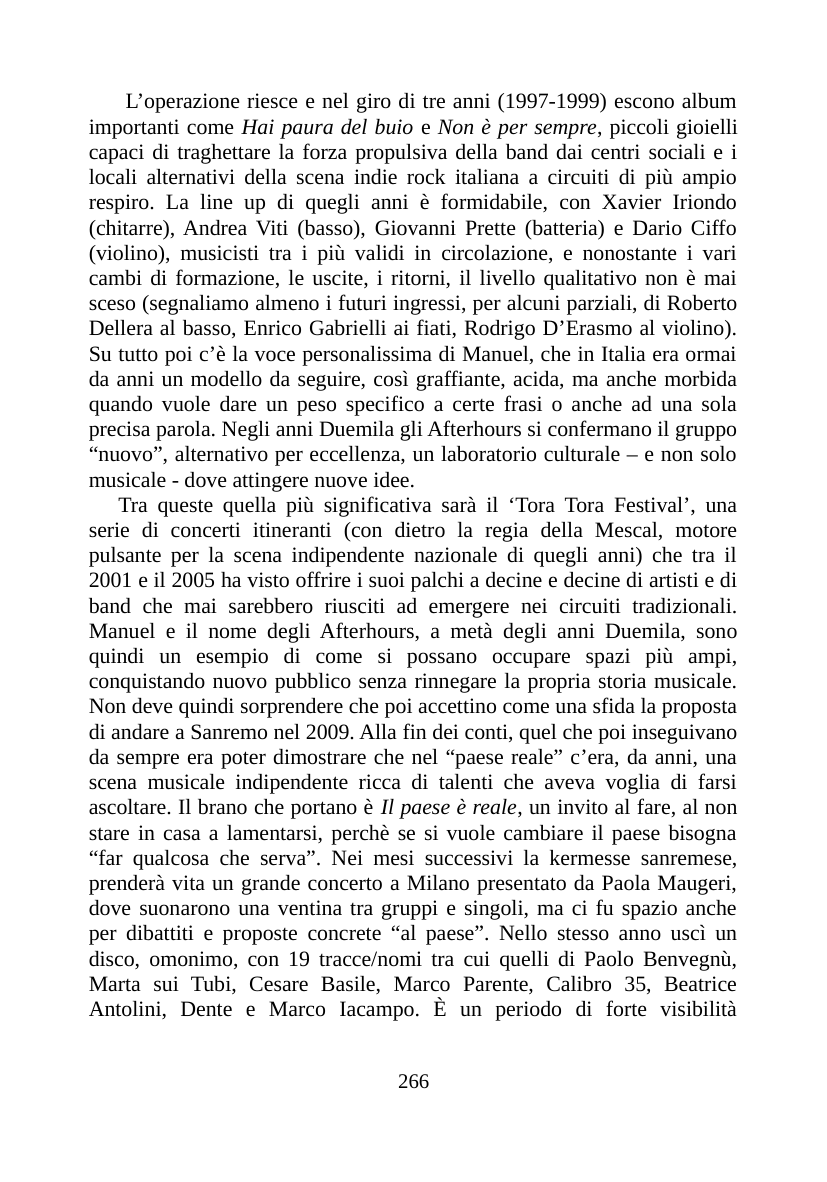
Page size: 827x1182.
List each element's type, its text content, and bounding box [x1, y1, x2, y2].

text L’operazione riesce e nel giro di tre anni (1997-1999) escono album importanti come Hai paura del buio e Non è per sempre, piccoli gioielli capaci di traghettare la forza propulsiva della band dai centri sociali e i locali alternativi della scena indie rock italiana a circuiti di più ampio respiro. La line up di quegli anni è formidabile, con Xavier Iriondo (chitarre), Andrea Viti (basso), Giovanni Prette (batteria) e Dario Ciffo (violino), musicisti tra i più validi in circolazione, e nonostante i vari cambi di formazione, le uscite, i ritorni, il livello qualitativo non è mai sceso (segnaliamo almeno i futuri ingressi, per alcuni parziali, di Roberto Dellera al basso, Enrico Gabrielli ai fiati, Rodrigo D’Erasmo al violino). Su tutto poi c’è la voce personalissima di Manuel, che in Italia era ormai da anni un modello da seguire, così graffiante, acida, ma anche morbida quando vuole dare un peso specifico a certe frasi o anche ad una sola precisa parola. Negli anni Duemila gli Afterhours si confermano il gruppo “nuovo”, alternativo per eccellenza, un laboratorio culturale – e non solo musicale - dove attingere nuove idee. [88, 88, 738, 492]
text Tra queste quella più significativa sarà il ‘Tora Tora Festival’, una serie di concerti itineranti (con dietro la regia della Mescal, motore pulsante per la scena indipendente nazionale di quegli anni) che tra il 2001 e il 2005 ha visto offrire i suoi palchi a decine e decine di artisti e di band che mai sarebbero riusciti ad emergere nei circuiti tradizionali. Manuel e il nome degli Afterhours, a metà degli anni Duemila, sono quindi un esempio di come si possano occupare spazi più ampi, conquistando nuovo pubblico senza rinnegare la propria storia musicale. Non deve quindi sorprendere che poi accettino come una sfida la proposta di andare a Sanremo nel 2009. Alla fin dei conti, quel che poi inseguivano da sempre era poter dimostrare che nel “paese reale” c’era, da anni, una scena musicale indipendente ricca di talenti che aveva voglia di farsi ascoltare. Il brano che portano è Il paese è reale, un invito al fare, al non stare in casa a lamentarsi, perchè se si vuole cambiare il paese bisogna “far qualcosa che serva”. Nei mesi successivi la kermesse sanremese, prenderà vita un grande concerto a Milano presentato da Paola Maugeri, dove suonarono una ventina tra gruppi e singoli, ma ci fu spazio anche per dibattiti e proposte concrete “al paese”. Nello stesso anno uscì un disco, omonimo, con 19 tracce/nomi tra cui quelli di Paolo Benvegnù, Marta sui Tubi, Cesare Basile, Marco Parente, Calibro 35, Beatrice Antolini, Dente e Marco Iacampo. È un periodo di forte visibilità [88, 492, 738, 1021]
